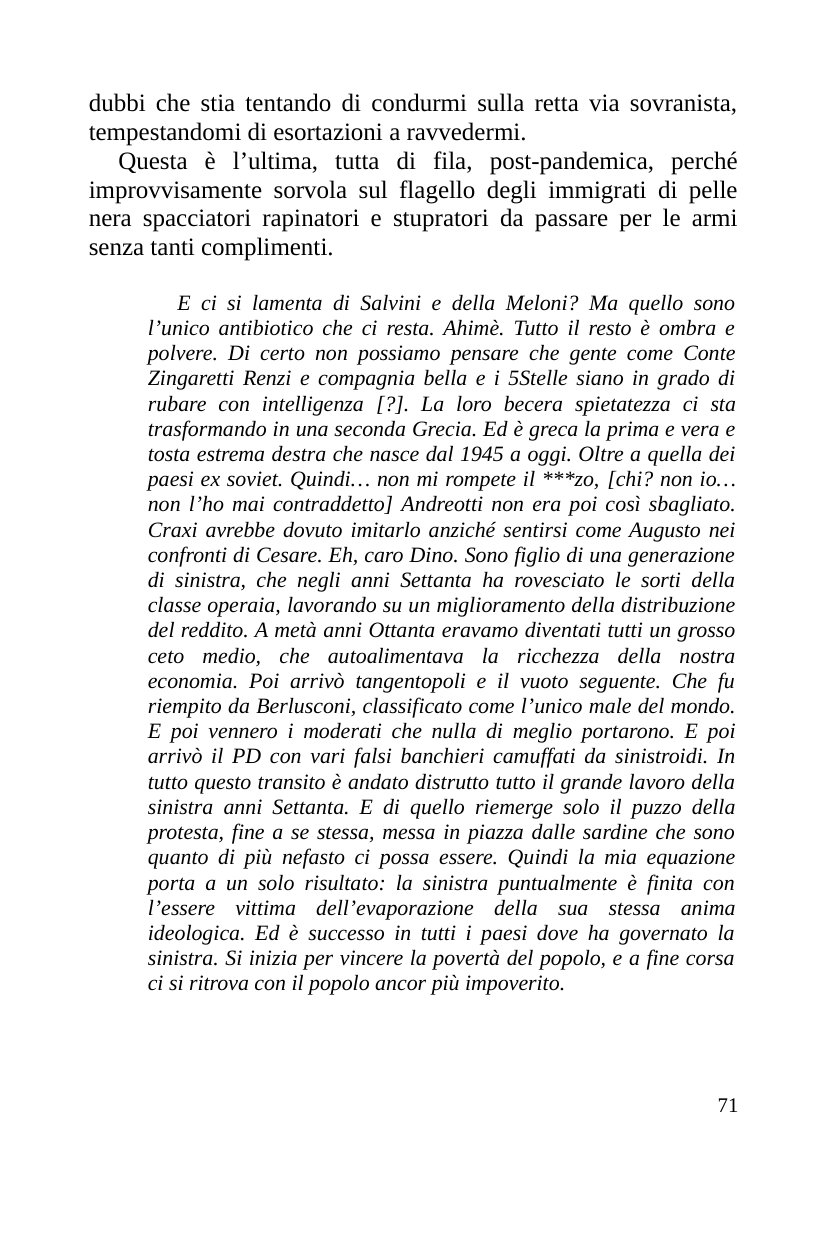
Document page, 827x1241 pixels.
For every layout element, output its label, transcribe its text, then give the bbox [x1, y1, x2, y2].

text dubbi che stia tentando di condurmi sulla retta via sovranista, tempestandomi di esortazioni a ravvedermi. [88, 88, 738, 146]
text Questa è l’ultima, tutta di fila, post-pandemica, perché improvvisamente sorvola sul flagello degli immigrati di pelle nera spacciatori rapinatori e stupratori da passare per le armi senza tanti complimenti. [88, 146, 738, 261]
text E ci si lamenta di Salvini e della Meloni? Ma quello sono l’unico antibiotico che ci resta. Ahimè. Tutto il resto è ombra e polvere. Di certo non possiamo pensare che gente come Conte Zingaretti Renzi e compagnia bella e i 5Stelle siano in grado di rubare con intelligenza [?]. La loro becera spietatezza ci sta trasformando in una seconda Grecia. Ed è greca la prima e vera e tosta estrema destra che nasce dal 1945 a oggi. Oltre a quella dei paesi ex soviet. Quindi… non mi rompete il ***zo, [chi? non io… non l’ho mai contraddetto] Andreotti non era poi così sbagliato. Craxi avrebbe dovuto imitarlo anziché sentirsi come Augusto nei confronti di Cesare. Eh, caro Dino. Sono figlio di una generazione di sinistra, che negli anni Settanta ha rovesciato le sorti della classe operaia, lavorando su un miglioramento della distribuzione del reddito. A metà anni Ottanta eravamo diventati tutti un grosso ceto medio, che autoalimentava la ricchezza della nostra economia. Poi arrivò tangentopoli e il vuoto seguente. Che fu riempito da Berlusconi, classificato come l’unico male del mondo. E poi vennero i moderati che nulla di meglio portarono. E poi arrivò il PD con vari falsi banchieri camuffati da sinistroidi. In tutto questo transito è andato distrutto tutto il grande lavoro della sinistra anni Settanta. E di quello riemerge solo il puzzo della protesta, fine a se stessa, messa in piazza dalle sardine che sono quanto di più nefasto ci possa essere. Quindi la mia equazione porta a un solo risultato: la sinistra puntualmente è finita con l’essere vittima dell’evaporazione della sua stessa anima ideologica. Ed è successo in tutti i paesi dove ha governato la sinistra. Si inizia per vincere la povertà del popolo, e a fine corsa ci si ritrova con il popolo ancor più impoverito. [148, 290, 738, 996]
